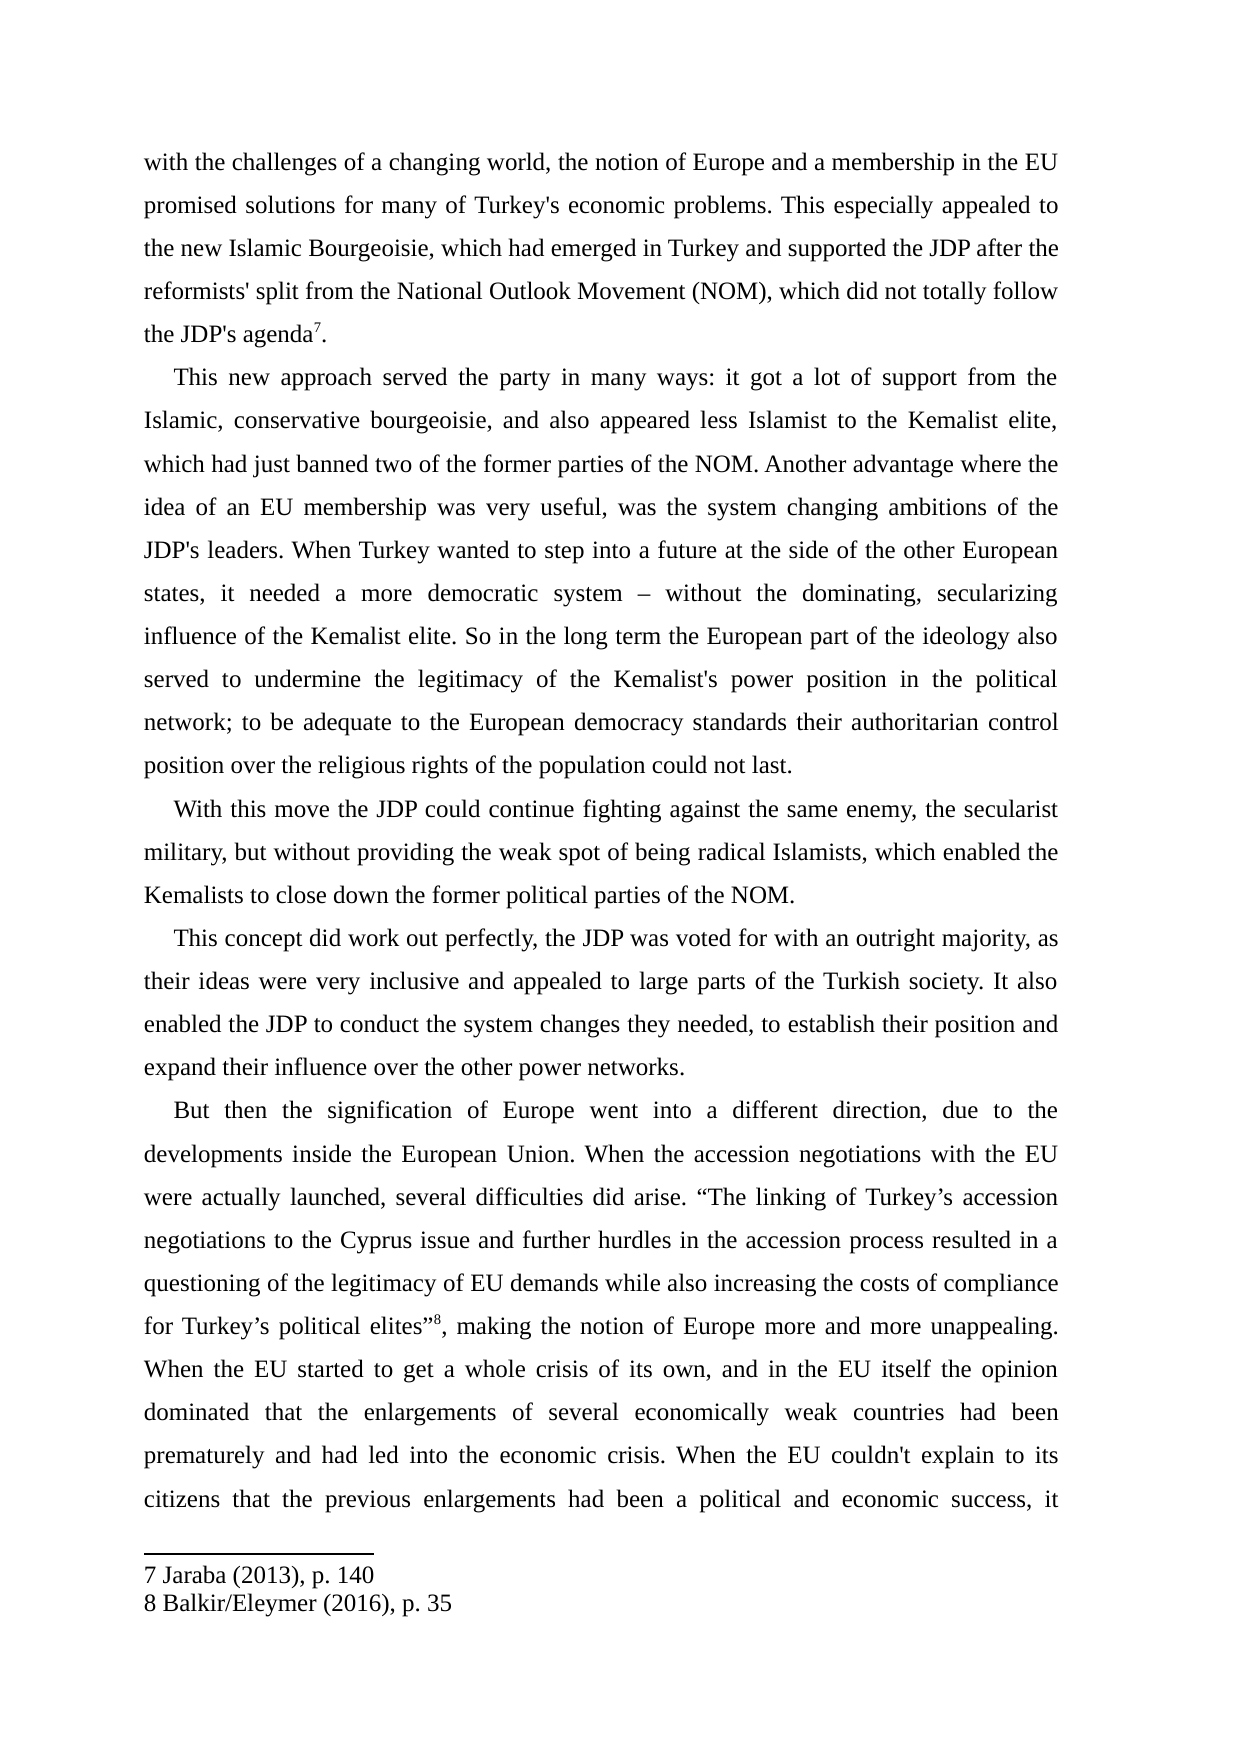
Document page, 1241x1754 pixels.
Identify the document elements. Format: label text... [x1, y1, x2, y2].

text With this move the JDP could continue fighting against the same enemy, the secularist military, but without providing the weak spot of being radical Islamists, which enabled the Kemalists to close down the former political parties of the NOM. [144, 794, 1059, 909]
text This concept did work out perfectly, the JDP was voted for with an outright majority, as their ideas were very inclusive and appealed to large parts of the Turkish society. It also enabled the JDP to conduct the system changes they needed, to establish their position and expand their influence over the other power networks. [144, 923, 1059, 1081]
text Balkir/Eleymer (2016), p. 35 [144, 1588, 1059, 1617]
text This new approach served the party in many ways: it got a lot of support from the Islamic, conservative bourgeoisie, and also appeared less Islamist to the Kemalist elite, which had just banned two of the former parties of the NOM. Another advantage where the idea of an EU membership was very useful, was the system changing ambitions of the JDP's leaders. When Turkey wanted to step into a future at the side of the other European states, it needed a more democratic system – without the dominating, secularizing influence of the Kemalist elite. So in the long term the European part of the ideology also served to undermine the legitimacy of the Kemalist's power position in the political network; to be adequate to the European democracy standards their authoritarian control position over the religious rights of the population could not last. [144, 362, 1059, 779]
text Jaraba (2013), p. 140 [144, 1560, 1059, 1588]
text with the challenges of a changing world, the notion of Europe and a membership in the EU promised solutions for many of Turkey's economic problems. This especially appealed to the new Islamic Bourgeoisie, which had emerged in Turkey and supported the JDP after the reformists' split from the National Outlook Movement (NOM), which did not totally follow the JDP's agenda. [144, 147, 1059, 348]
text But then the signification of Europe went into a different direction, due to the developments inside the European Union. When the accession negotiations with the EU were actually launched, several difficulties did arise. “The linking of Turkey’s accession negotiations to the Cyprus issue and further hurdles in the accession process resulted in a questioning of the legitimacy of EU demands while also increasing the costs of compliance for Turkey’s political elites”, making the notion of Europe more and more unappealing. When the EU started to get a whole crisis of its own, and in the EU itself the opinion dominated that the enlargements of several economically weak countries had been prematurely and had led into the economic crisis. When the EU couldn't explain to its citizens that the previous enlargements had been a political and economic success, it [144, 1096, 1059, 1512]
